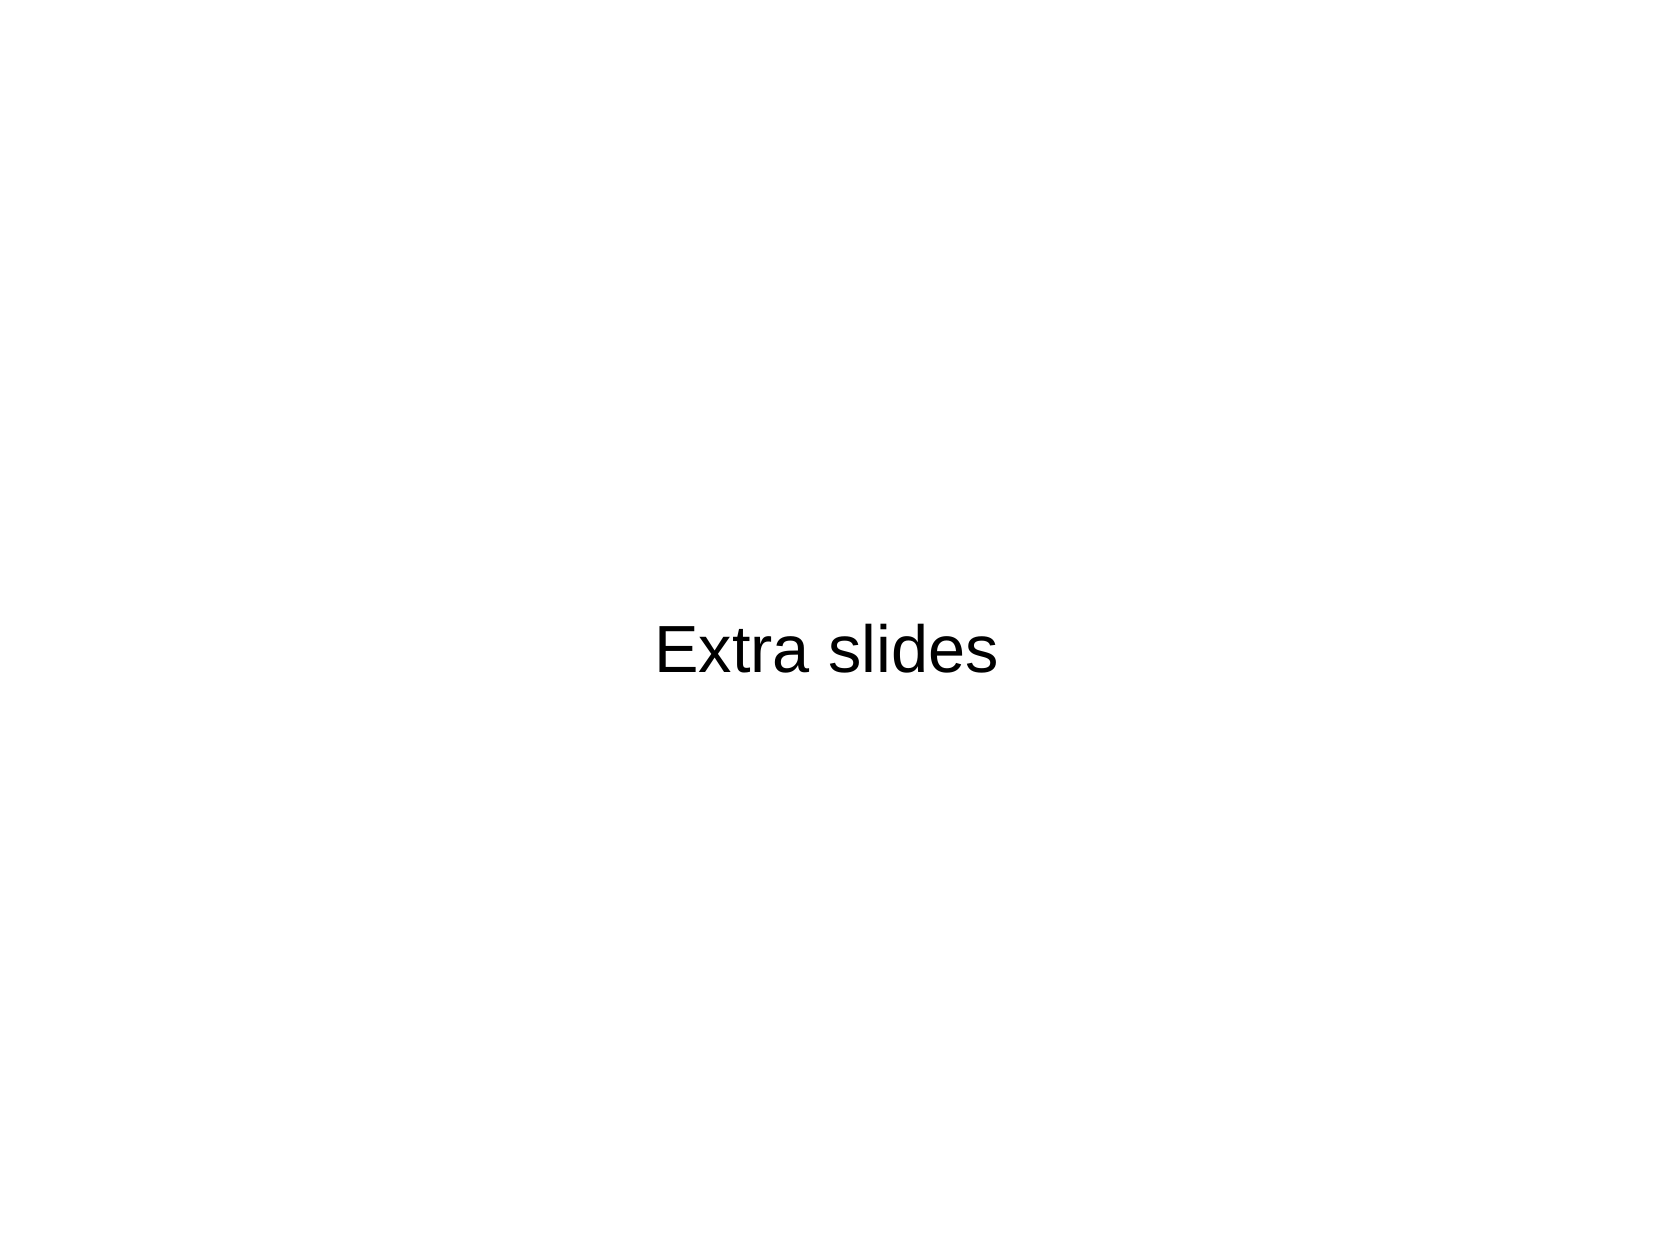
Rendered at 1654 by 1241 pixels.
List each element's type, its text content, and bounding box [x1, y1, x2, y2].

subtitle Extra slides [82, 290, 1571, 1010]
